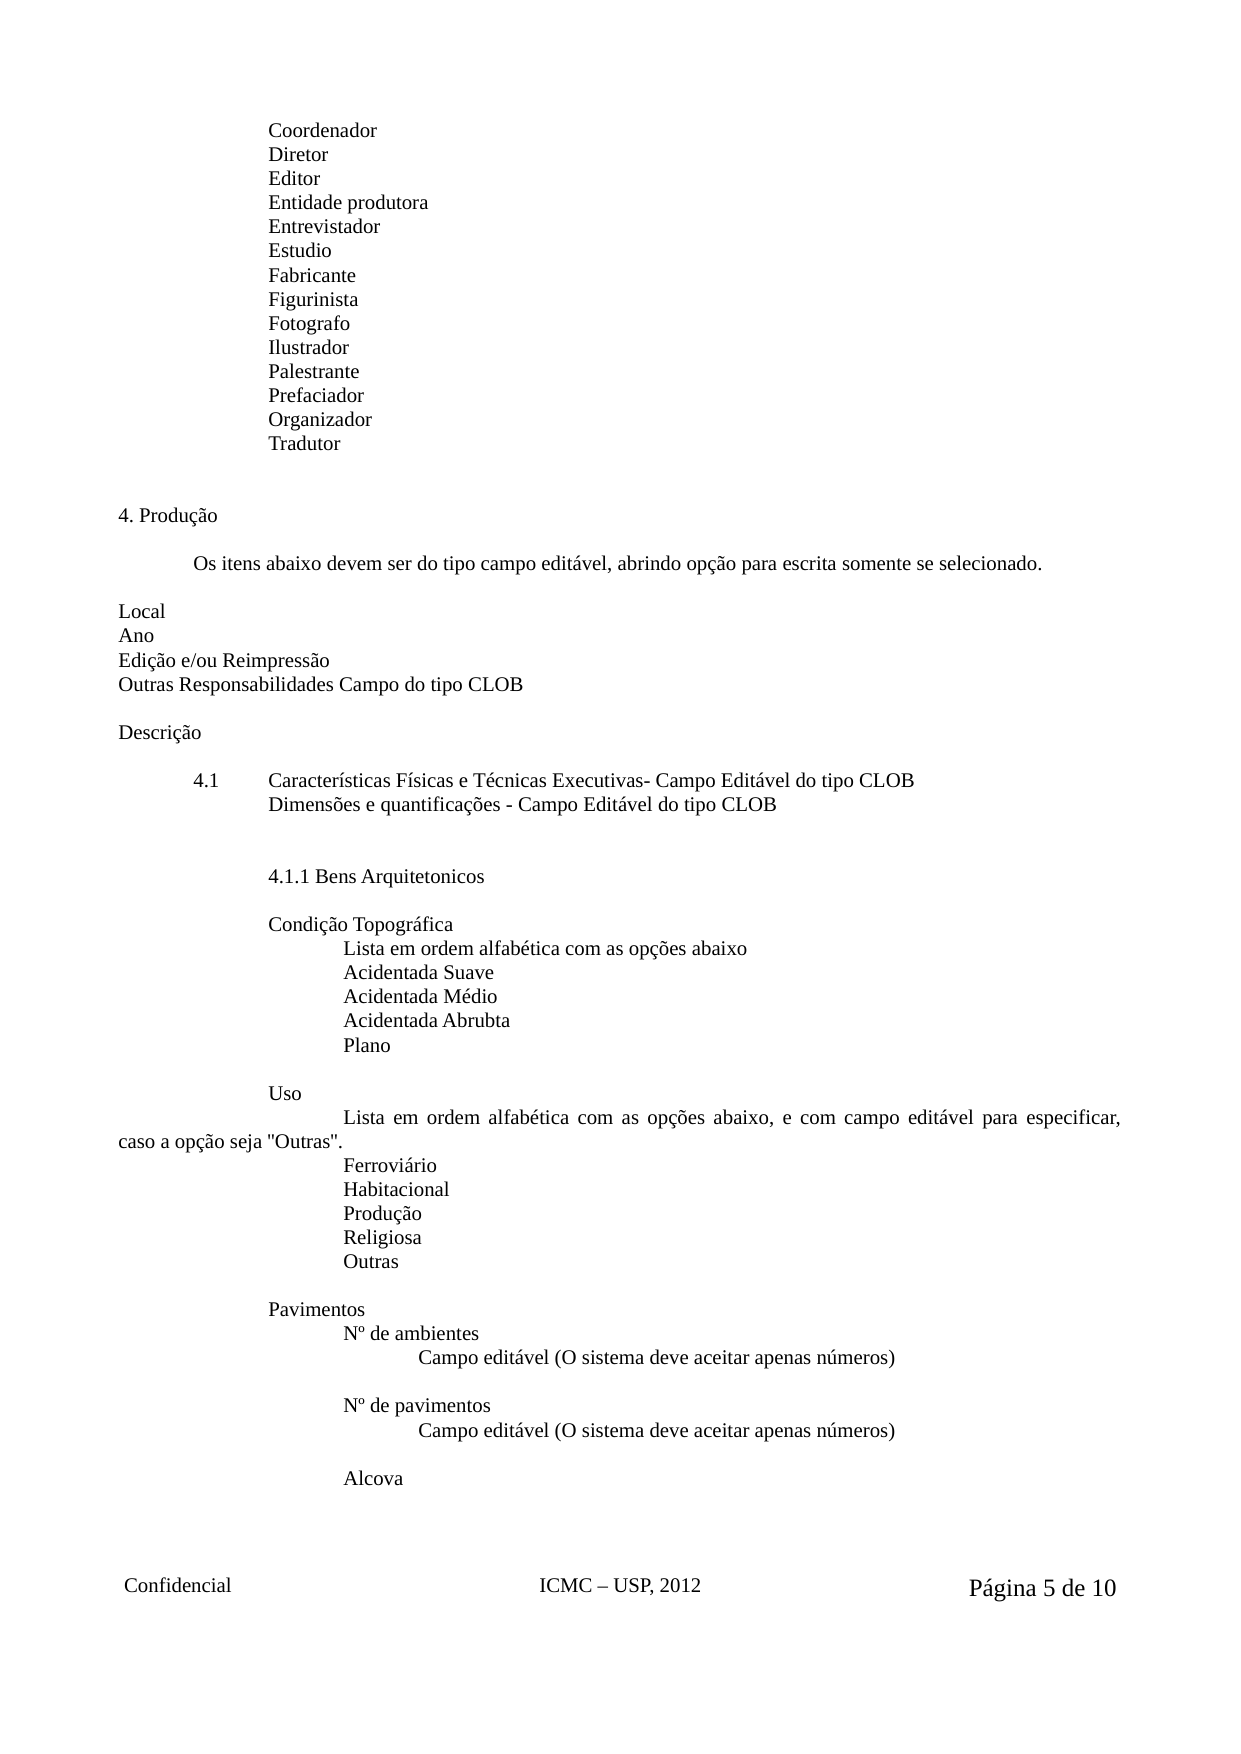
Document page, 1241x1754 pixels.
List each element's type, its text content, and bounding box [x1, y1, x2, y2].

text Editor [118, 166, 1122, 190]
text Ano [118, 623, 1122, 647]
text Ilustrador [118, 335, 1122, 359]
text Habitacional [118, 1177, 1122, 1201]
text Os itens abaixo devem ser do tipo campo editável, abrindo opção para escrita somente se selecionado. [118, 551, 1122, 575]
text Local [118, 599, 1122, 623]
text Plano [118, 1032, 1122, 1057]
text 4. Produção [118, 503, 1122, 527]
text Organizador [118, 407, 1122, 431]
text Outras [118, 1249, 1122, 1273]
text Outras Responsabilidades Campo do tipo CLOB [118, 672, 1122, 696]
text Produção [118, 1201, 1122, 1225]
text Nº de ambientes [118, 1321, 1122, 1345]
text Palestrante [118, 359, 1122, 383]
text Entrevistador [118, 214, 1122, 238]
text Fotografo [118, 311, 1122, 335]
text Figurinista [118, 287, 1122, 311]
text Tradutor [118, 431, 1122, 455]
text Lista em ordem alfabética com as opções abaixo, e com campo editável para especificar, caso a opção seja ''Outras''. [118, 1105, 1122, 1153]
text Estudio [118, 238, 1122, 262]
text Acidentada Médio [118, 984, 1122, 1008]
text Prefaciador [118, 383, 1122, 407]
text Entidade produtora [118, 190, 1122, 214]
text Acidentada Suave [118, 960, 1122, 984]
text Edição e/ou Reimpressão [118, 647, 1122, 672]
text Campo editável (O sistema deve aceitar apenas números) [118, 1417, 1122, 1442]
text Ferroviário [118, 1153, 1122, 1177]
text Coordenador [118, 118, 1122, 142]
text Diretor [118, 142, 1122, 166]
text Campo editável (O sistema deve aceitar apenas números) [118, 1345, 1122, 1369]
text Acidentada Abrubta [118, 1008, 1122, 1032]
text Descrição [118, 720, 1122, 744]
text Fabricante [118, 262, 1122, 287]
text Nº de pavimentos [118, 1393, 1122, 1417]
text Alcova [118, 1466, 1122, 1490]
text Pavimentos [118, 1297, 1122, 1321]
text Condição Topográfica [118, 912, 1122, 936]
text Uso [118, 1081, 1122, 1105]
text 4.1 Características Físicas e Técnicas Executivas- Campo Editável do tipo CLOB [118, 768, 1122, 792]
text 4.1.1 Bens Arquitetonicos [118, 864, 1122, 888]
text Dimensões e quantificações - Campo Editável do tipo CLOB [118, 792, 1122, 816]
text Religiosa [118, 1225, 1122, 1249]
text Lista em ordem alfabética com as opções abaixo [118, 936, 1122, 960]
